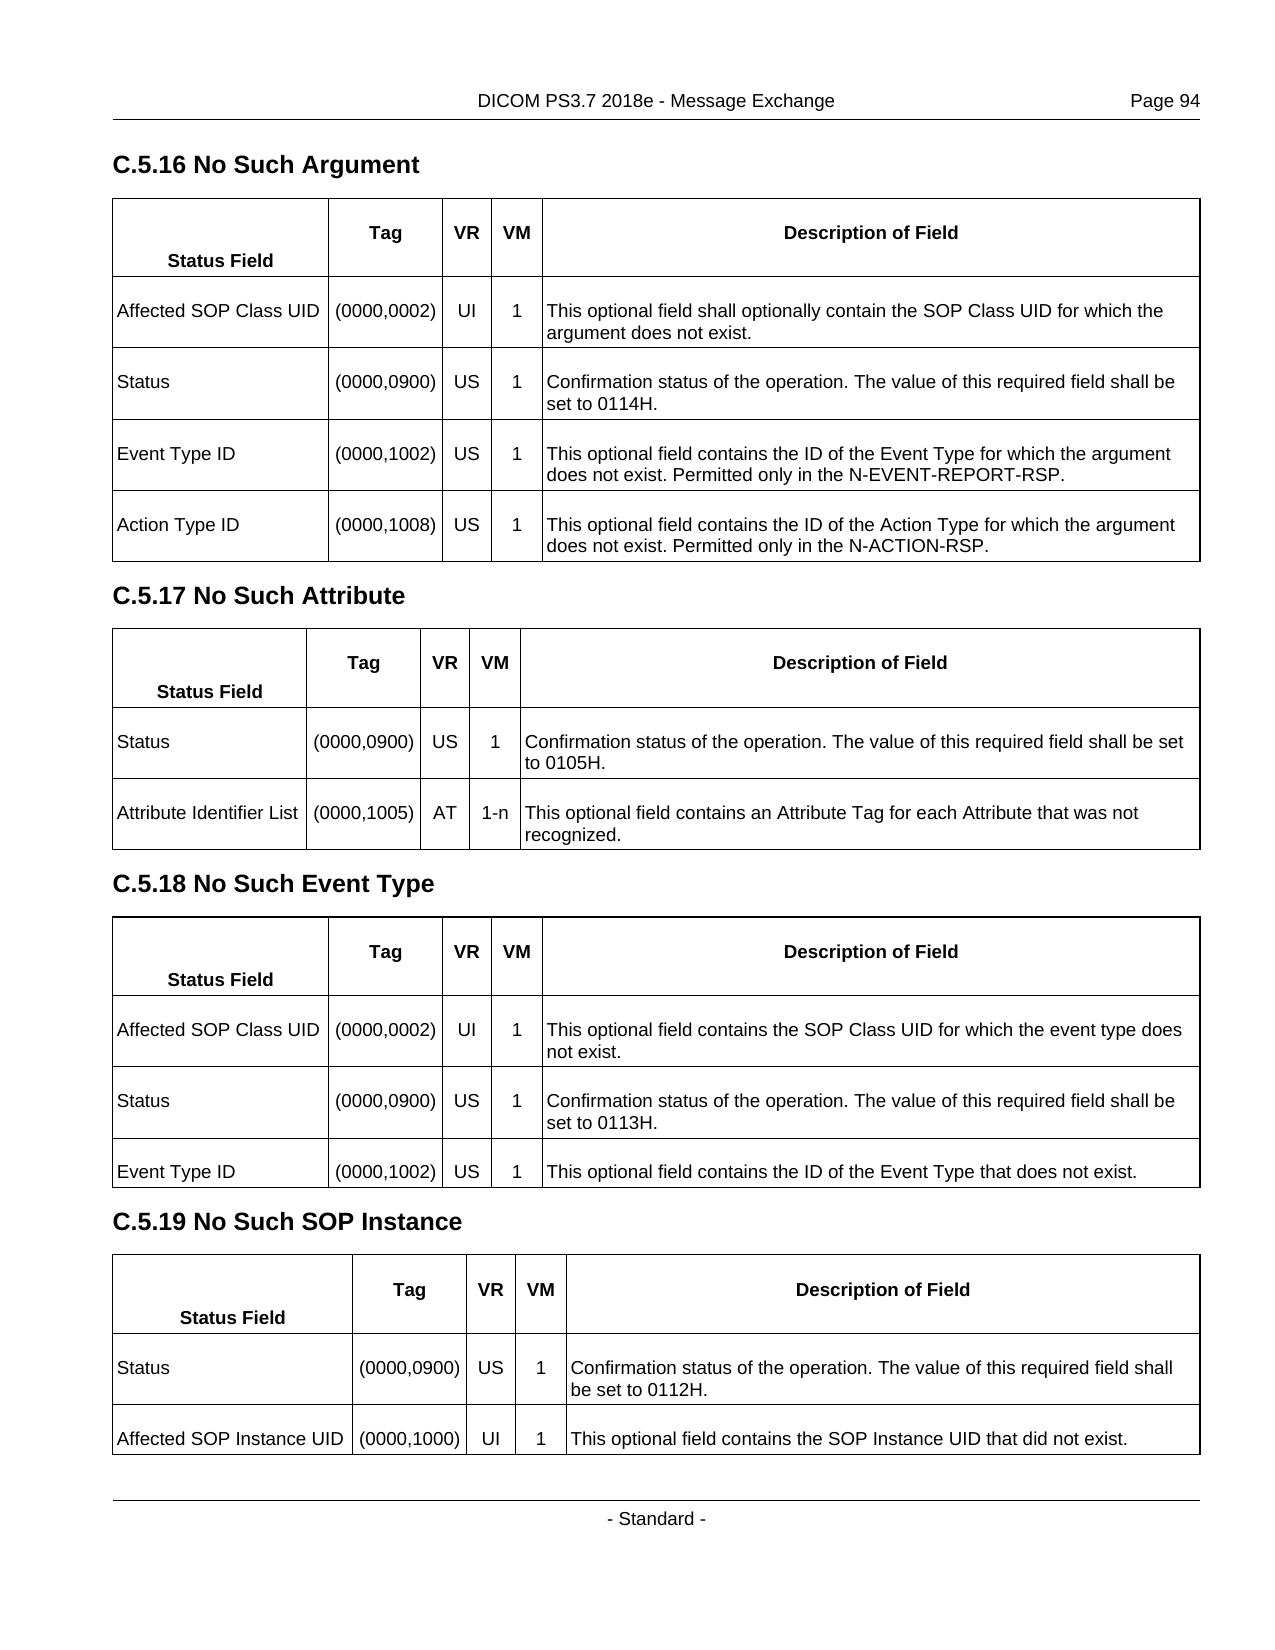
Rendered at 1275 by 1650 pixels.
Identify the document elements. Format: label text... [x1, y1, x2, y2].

table_cell Status [113, 708, 306, 778]
table_cell Affected SOP Class UID [113, 996, 328, 1066]
table_cell Status [113, 348, 328, 418]
table_cell This optional field contains the ID of the Event Type that does not exist. [543, 1139, 1199, 1187]
table_header Description of Field [543, 199, 1199, 276]
table_cell US [443, 1139, 491, 1187]
table_header VR [443, 918, 491, 995]
table_cell 1 [516, 1405, 566, 1454]
table_cell Affected SOP Instance UID [113, 1405, 352, 1454]
table_header VM [516, 1255, 566, 1333]
table_cell (0000,0002) [329, 277, 442, 347]
table_cell US [443, 491, 491, 561]
table_cell (0000,0900) [307, 708, 420, 778]
table_cell AT [421, 779, 469, 849]
table_cell 1 [492, 1067, 542, 1137]
table_cell (0000,1002) [329, 420, 442, 490]
text C.5.17 No Such Attribute [112, 581, 1200, 609]
table_header Description of Field [567, 1255, 1199, 1333]
table_cell (0000,1002) [329, 1139, 442, 1187]
table_cell 1 [492, 277, 542, 347]
text C.5.18 No Such Event Type [112, 869, 1200, 898]
table_cell Event Type ID [113, 1139, 328, 1187]
text C.5.19 No Such SOP Instance [112, 1207, 1200, 1236]
table_cell US [443, 420, 491, 490]
table_cell 1 [492, 1139, 542, 1187]
table_header VM [492, 918, 542, 995]
table_cell (0000,0900) [353, 1334, 466, 1404]
table_cell US [443, 348, 491, 418]
table_cell (0000,1005) [307, 779, 420, 849]
table_header Tag [307, 629, 420, 707]
table_header VM [470, 629, 520, 707]
table_cell Event Type ID [113, 420, 328, 490]
table_cell 1 [516, 1334, 566, 1404]
table_cell Action Type ID [113, 491, 328, 561]
table_cell US [443, 1067, 491, 1137]
table_cell This optional field contains the ID of the Event Type for which the argument does not exist. Permitted only in the N-EVENT-REPORT-RSP. [543, 420, 1199, 490]
table_cell This optional field contains the ID of the Action Type for which the argument does not exist. Permitted only in the N-ACTION-RSP. [543, 491, 1199, 561]
table_header VR [443, 199, 491, 276]
table_header VR [421, 629, 469, 707]
table_cell Confirmation status of the operation. The value of this required field shall be set to 0113H. [543, 1067, 1199, 1137]
table_cell 1 [492, 420, 542, 490]
table_cell Status [113, 1334, 352, 1404]
table_cell Confirmation status of the operation. The value of this required field shall be set to 0112H. [567, 1334, 1199, 1404]
table_cell UI [443, 277, 491, 347]
table_header Status Field [113, 1255, 352, 1333]
table_cell 1 [492, 491, 542, 561]
table_cell This optional field contains an Attribute Tag for each Attribute that was not recognized. [521, 779, 1199, 849]
table_cell Confirmation status of the operation. The value of this required field shall be set to 0114H. [543, 348, 1199, 418]
table_header Description of Field [543, 918, 1199, 995]
table_header Tag [353, 1255, 466, 1333]
table_cell Affected SOP Class UID [113, 277, 328, 347]
table_cell 1-n [470, 779, 520, 849]
table_header VM [492, 199, 542, 276]
table_cell US [421, 708, 469, 778]
table_cell (0000,0002) [329, 996, 442, 1066]
table_header Tag [329, 199, 442, 276]
table_cell 1 [492, 996, 542, 1066]
table_cell 1 [470, 708, 520, 778]
table_cell This optional field shall optionally contain the SOP Class UID for which the argument does not exist. [543, 277, 1199, 347]
table_cell UI [443, 996, 491, 1066]
table_cell (0000,1008) [329, 491, 442, 561]
table_cell (0000,0900) [329, 1067, 442, 1137]
table_cell UI [467, 1405, 515, 1454]
table_cell Attribute Identifier List [113, 779, 306, 849]
table_cell Status [113, 1067, 328, 1137]
table_cell (0000,1000) [353, 1405, 466, 1454]
text C.5.16 No Such Argument [112, 150, 1200, 179]
table_cell US [467, 1334, 515, 1404]
table_cell This optional field contains the SOP Instance UID that did not exist. [567, 1405, 1199, 1454]
table_header Tag [329, 918, 442, 995]
table_cell (0000,0900) [329, 348, 442, 418]
table_cell 1 [492, 348, 542, 418]
table_header Description of Field [521, 629, 1199, 707]
table_cell Confirmation status of the operation. The value of this required field shall be set to 0105H. [521, 708, 1199, 778]
table_header VR [467, 1255, 515, 1333]
table_cell This optional field contains the SOP Class UID for which the event type does not exist. [543, 996, 1199, 1066]
table_header Status Field [113, 199, 328, 276]
table_header Status Field [113, 918, 328, 995]
table_header Status Field [113, 629, 306, 707]
